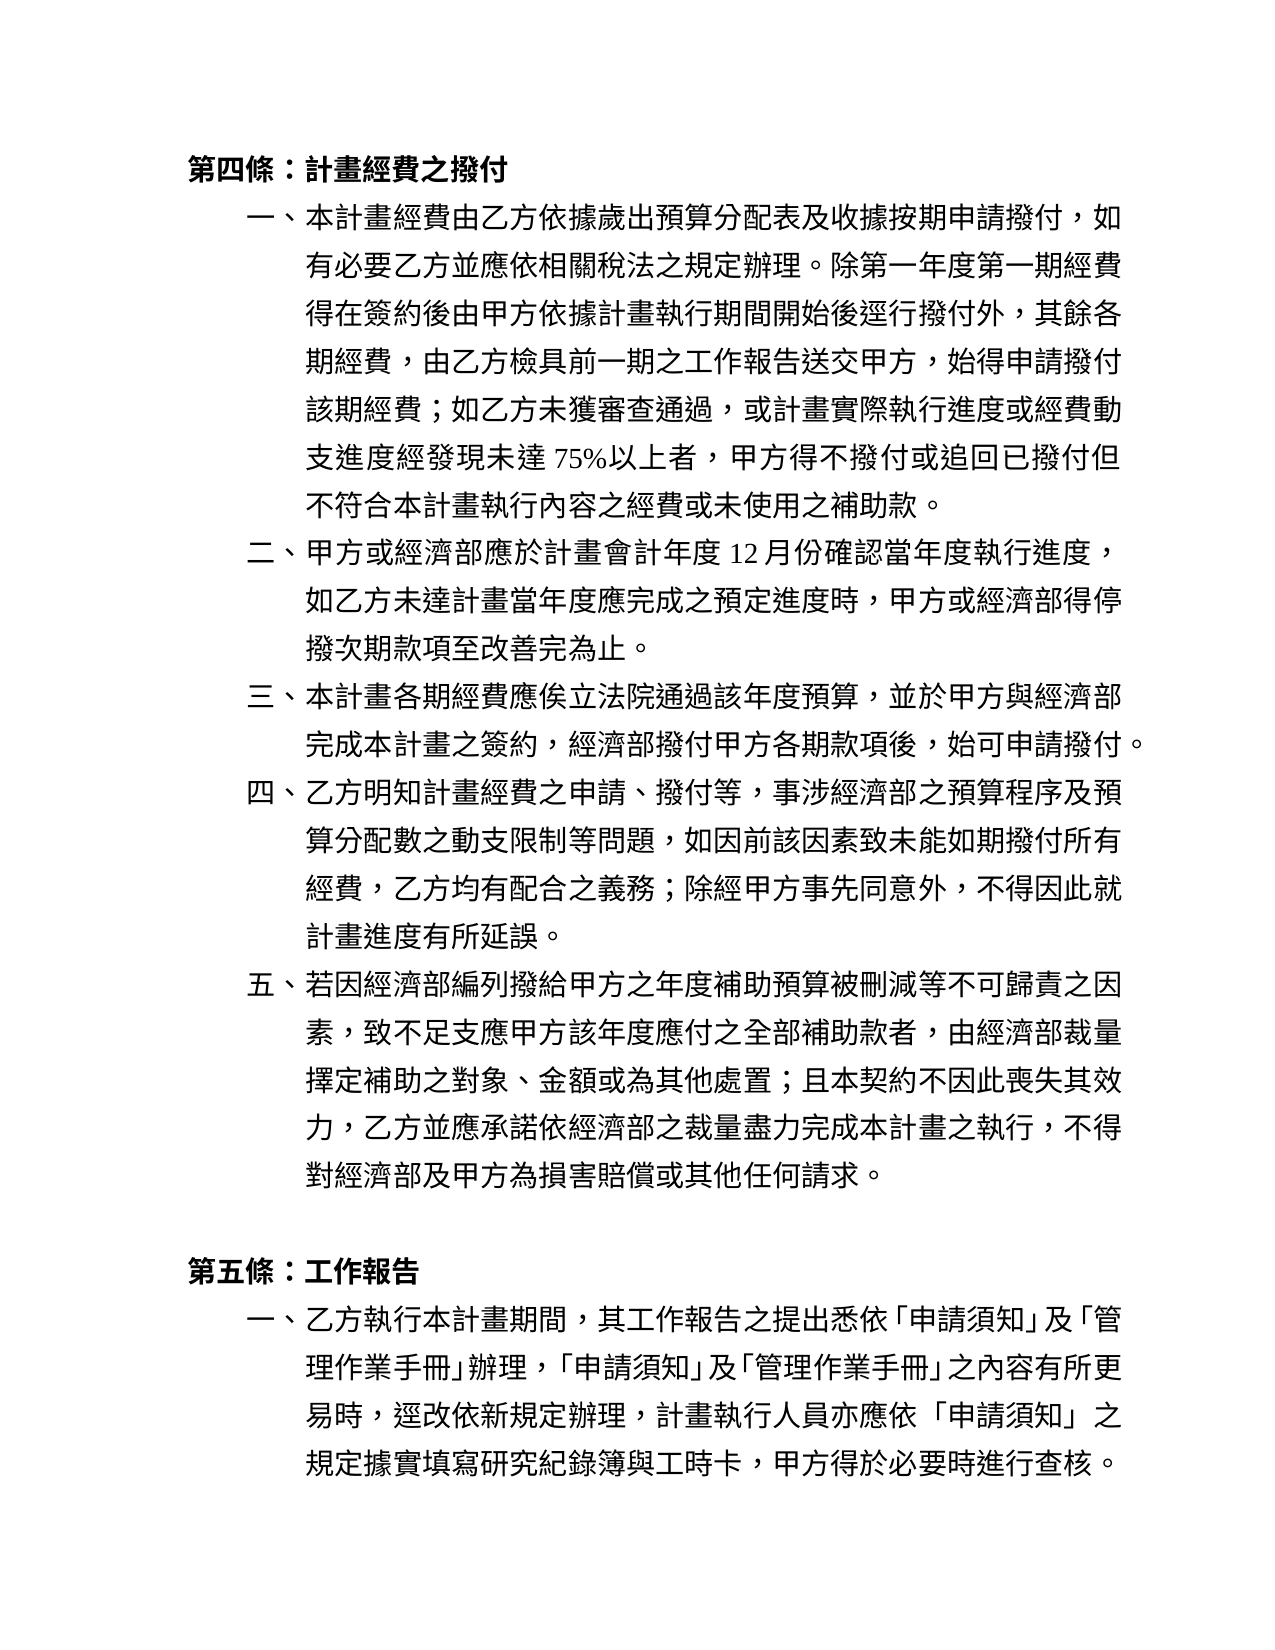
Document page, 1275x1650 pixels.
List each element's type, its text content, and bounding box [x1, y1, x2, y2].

list 乙方執行本計畫期間，其工作報告之提出悉依「申請須知」及「管理作業手冊」辦理，「申請須知」及「管理作業手冊」之內容有所更易時，逕改依新規定辦理，計畫執行人員亦應依「申請須知」之規定據實填寫研究紀錄簿與工時卡，甲方得於必要時進行查核。 [246, 1292, 1122, 1484]
list 乙方明知計畫經費之申請、撥付等，事涉經濟部之預算程序及預算分配數之動支限制等問題，如因前該因素致未能如期撥付所有經費，乙方均有配合之義務；除經甲方事先同意外，不得因此就計畫進度有所延誤。 [246, 765, 1122, 957]
text 第四條：計畫經費之撥付 [187, 142, 1122, 190]
list 本計畫經費由乙方依據歲出預算分配表及收據按期申請撥付，如有必要乙方並應依相關稅法之規定辦理。除第一年度第一期經費得在簽約後由甲方依據計畫執行期間開始後逕行撥付外，其餘各期經費，由乙方檢具前一期之工作報告送交甲方，始得申請撥付該期經費；如乙方未獲審查通過，或計畫實際執行進度或經費動支進度經發現未達75%以上者，甲方得不撥付或追回已撥付但不符合本計畫執行內容之經費或未使用之補助款。 [246, 190, 1122, 526]
text 第五條：工作報告 [187, 1244, 1122, 1292]
list 甲方或經濟部應於計畫會計年度12月份確認當年度執行進度，如乙方未達計畫當年度應完成之預定進度時，甲方或經濟部得停撥次期款項至改善完為止。 [246, 526, 1122, 669]
list 本計畫各期經費應俟立法院通過該年度預算，並於甲方與經濟部完成本計畫之簽約，經濟部撥付甲方各期款項後，始可申請撥付。 [246, 669, 1122, 765]
list 若因經濟部編列撥給甲方之年度補助預算被刪減等不可歸責之因素，致不足支應甲方該年度應付之全部補助款者，由經濟部裁量擇定補助之對象、金額或為其他處置；且本契約不因此喪失其效力，乙方並應承諾依經濟部之裁量盡力完成本計畫之執行，不得對經濟部及甲方為損害賠償或其他任何請求。 [246, 957, 1122, 1196]
